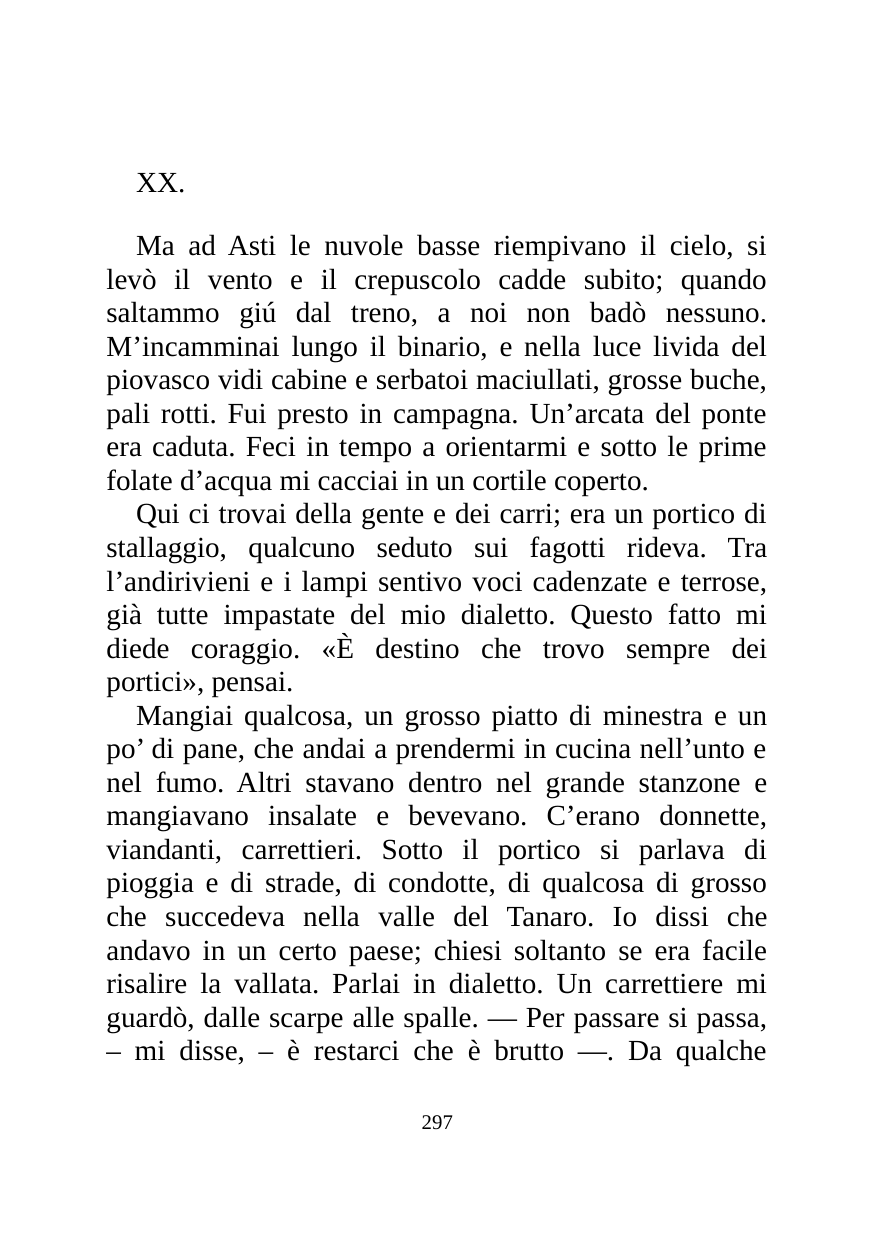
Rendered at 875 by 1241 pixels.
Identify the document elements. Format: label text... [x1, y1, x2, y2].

text Qui ci trovai della gente e dei carri; era un portico di stallaggio, qualcuno seduto sui fagotti rideva. Tra l’andirivieni e i lampi sentivo voci cadenzate e terrose, già tutte impastate del mio dialetto. Questo fatto mi diede coraggio. «È destino che trovo sempre dei portici», pensai. [106, 497, 768, 698]
subtitle XX. [136, 165, 768, 199]
text Mangiai qualcosa, un grosso piatto di minestra e un po’ di pane, che andai a prendermi in cucina nell’unto e nel fumo. Altri stavano dentro nel grande stanzone e mangiavano insalate e bevevano. C’erano donnette, viandanti, carrettieri. Sotto il portico si parlava di pioggia e di strade, di condotte, di qualcosa di grosso che succedeva nella valle del Tanaro. Io dissi che andavo in un certo paese; chiesi soltanto se era facile risalire la vallata. Parlai in dialetto. Un carrettiere mi guardò, dalle scarpe alle spalle. — Per passare si passa, – mi disse, – è restarci che è brutto —. Da qualche [106, 698, 768, 1067]
text Ma ad Asti le nuvole basse riempivano il cielo, si levò il vento e il crepuscolo cadde subito; quando saltammo giú dal treno, a noi non badò nessuno. M’incamminai lungo il binario, e nella luce livida del piovasco vidi cabine e serbatoi maciullati, grosse buche, pali rotti. Fui presto in campagna. Un’arcata del ponte era caduta. Feci in tempo a orientarmi e sotto le prime folate d’acqua mi cacciai in un cortile coperto. [106, 228, 768, 497]
